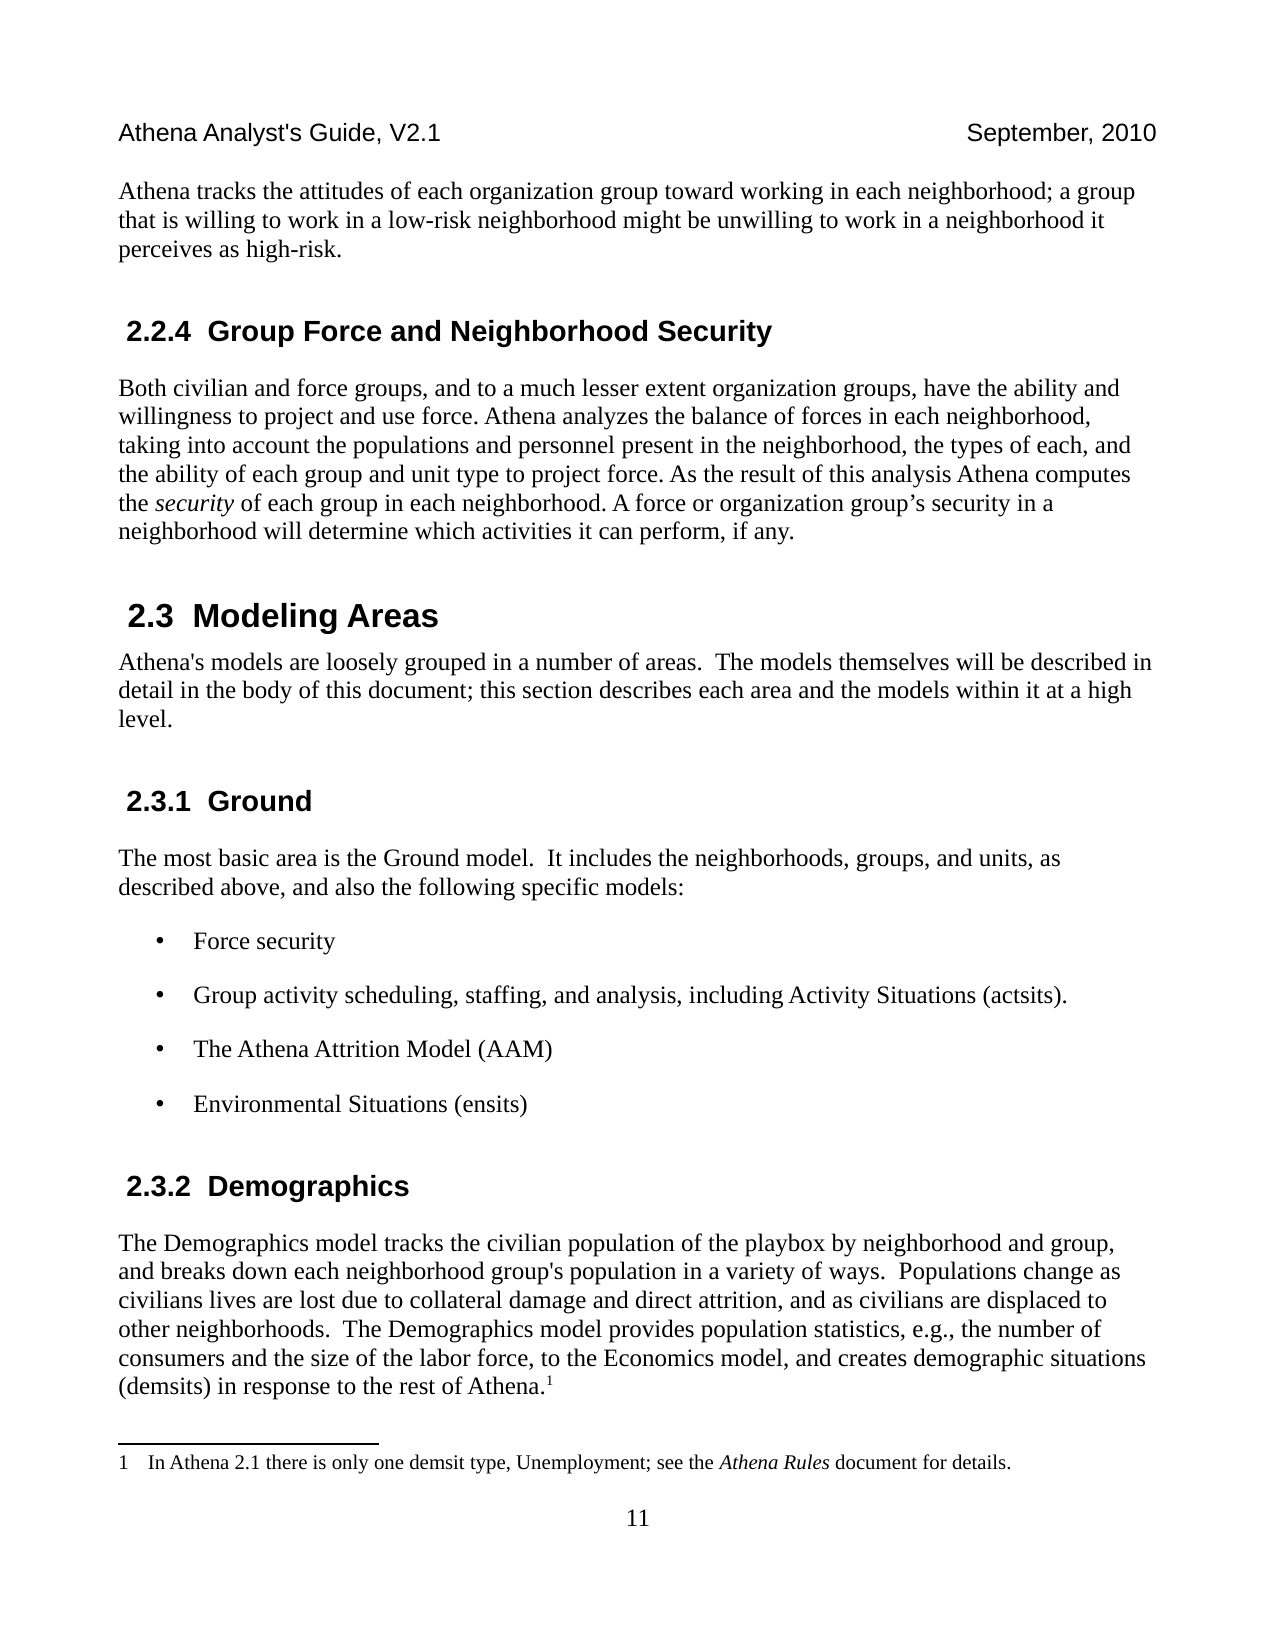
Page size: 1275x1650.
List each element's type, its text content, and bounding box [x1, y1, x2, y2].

list Force security [156, 926, 1157, 955]
text Athena's models are loosely grouped in a number of areas. The models themselves will be described in detail in the body of this document; this section describes each area and the models within it at a high level. [118, 647, 1157, 733]
text In Athena 2.1 there is only one demsit type, Unemployment; see the Athena Rules document for details. [118, 1449, 1157, 1474]
text Both civilian and force groups, and to a much lesser extent organization groups, have the ability and willingness to project and use force. Athena analyzes the balance of forces in each neighborhood, taking into account the populations and personnel present in the neighborhood, the types of each, and the ability of each group and unit type to project force. As the result of this analysis Athena computes the security of each group in each neighborhood. A force or organization group’s security in a neighborhood will determine which activities it can perform, if any. [118, 373, 1157, 545]
subtitle Demographics [118, 1169, 1157, 1202]
list The Athena Attrition Model (AAM) [156, 1034, 1157, 1063]
list Environmental Situations (ensits) [156, 1089, 1157, 1118]
text The Demographics model tracks the civilian population of the playbox by neighborhood and group, and breaks down each neighborhood group's population in a variety of ways. Populations change as civilians lives are lost due to collateral damage and direct attrition, and as civilians are displaced to other neighborhoods. The Demographics model provides population statistics, e.g., the number of consumers and the size of the labor force, to the Economics model, and creates demographic situations (demsits) in response to the rest of Athena. [118, 1228, 1157, 1400]
list Group activity scheduling, staffing, and analysis, including Activity Situations (actsits). [156, 980, 1157, 1009]
text The most basic area is the Ground model. It includes the neighborhoods, groups, and units, as described above, and also the following specific models: [118, 843, 1157, 901]
subtitle Modeling Areas [118, 596, 1157, 634]
text Athena tracks the attitudes of each organization group toward working in each neighborhood; a group that is willing to work in a low-risk neighborhood might be unwilling to work in a neighborhood it perceives as high-risk. [118, 176, 1157, 263]
subtitle Ground [118, 784, 1157, 817]
subtitle Group Force and Neighborhood Security [118, 314, 1157, 347]
